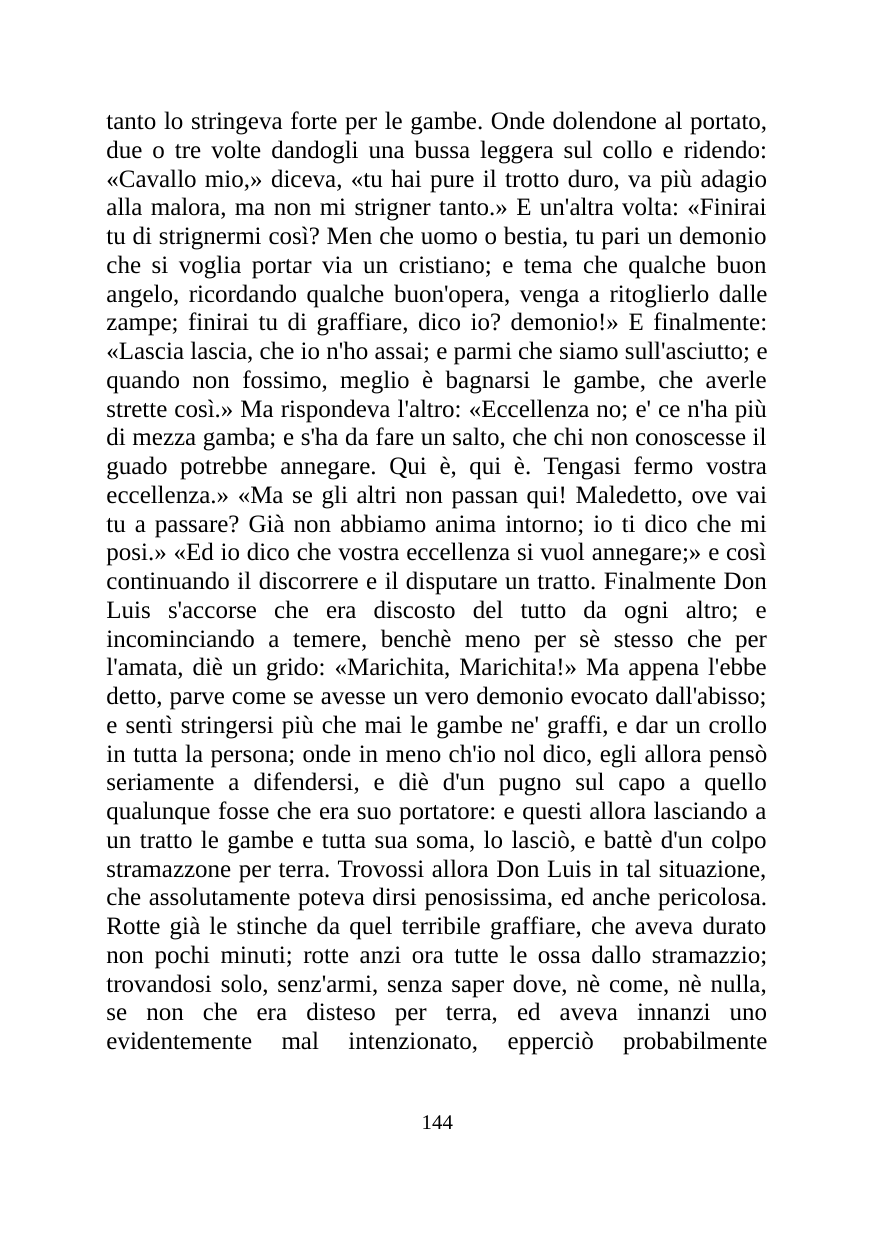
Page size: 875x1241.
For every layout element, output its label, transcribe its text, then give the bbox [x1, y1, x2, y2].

text tanto lo stringeva forte per le gambe. Onde dolendone al portato, due o tre volte dandogli una bussa leggera sul collo e ridendo: «Cavallo mio,» diceva, «tu hai pure il trotto duro, va più adagio alla malora, ma non mi strigner tanto.» E un'altra volta: «Finirai tu di strignermi così? Men che uomo o bestia, tu pari un demonio che si voglia portar via un cristiano; e tema che qualche buon angelo, ricordando qualche buon'opera, venga a ritoglierlo dalle zampe; finirai tu di graffiare, dico io? demonio!» E finalmente: «Lascia lascia, che io n'ho assai; e parmi che siamo sull'asciutto; e quando non fossimo, meglio è bagnarsi le gambe, che averle strette così.» Ma rispondeva l'altro: «Eccellenza no; e' ce n'ha più di mezza gamba; e s'ha da fare un salto, che chi non conoscesse il guado potrebbe annegare. Qui è, qui è. Tengasi fermo vostra eccellenza.» «Ma se gli altri non passan qui! Maledetto, ove vai tu a passare? Già non abbiamo anima intorno; io ti dico che mi posi.» «Ed io dico che vostra eccellenza si vuol annegare;» e così continuando il discorrere e il disputare un tratto. Finalmente Don Luis s'accorse che era discosto del tutto da ogni altro; e incominciando a temere, benchè meno per sè stesso che per l'amata, diè un grido: «Marichita, Marichita!» Ma appena l'ebbe detto, parve come se avesse un vero demonio evocato dall'abisso; e sentì stringersi più che mai le gambe ne' graffi, e dar un crollo in tutta la persona; onde in meno ch'io nol dico, egli allora pensò seriamente a difendersi, e diè d'un pugno sul capo a quello qualunque fosse che era suo portatore: e questi allora lasciando a un tratto le gambe e tutta sua soma, lo lasciò, e battè d'un colpo stramazzone per terra. Trovossi allora Don Luis in tal situazione, che assolutamente poteva dirsi penosissima, ed anche pericolosa. Rotte già le stinche da quel terribile graffiare, che aveva durato non pochi minuti; rotte anzi ora tutte le ossa dallo stramazzio; trovandosi solo, senz'armi, senza saper dove, nè come, nè nulla, se non che era disteso per terra, ed aveva innanzi uno evidentemente mal intenzionato, epperciò probabilmente [106, 106, 768, 1055]
